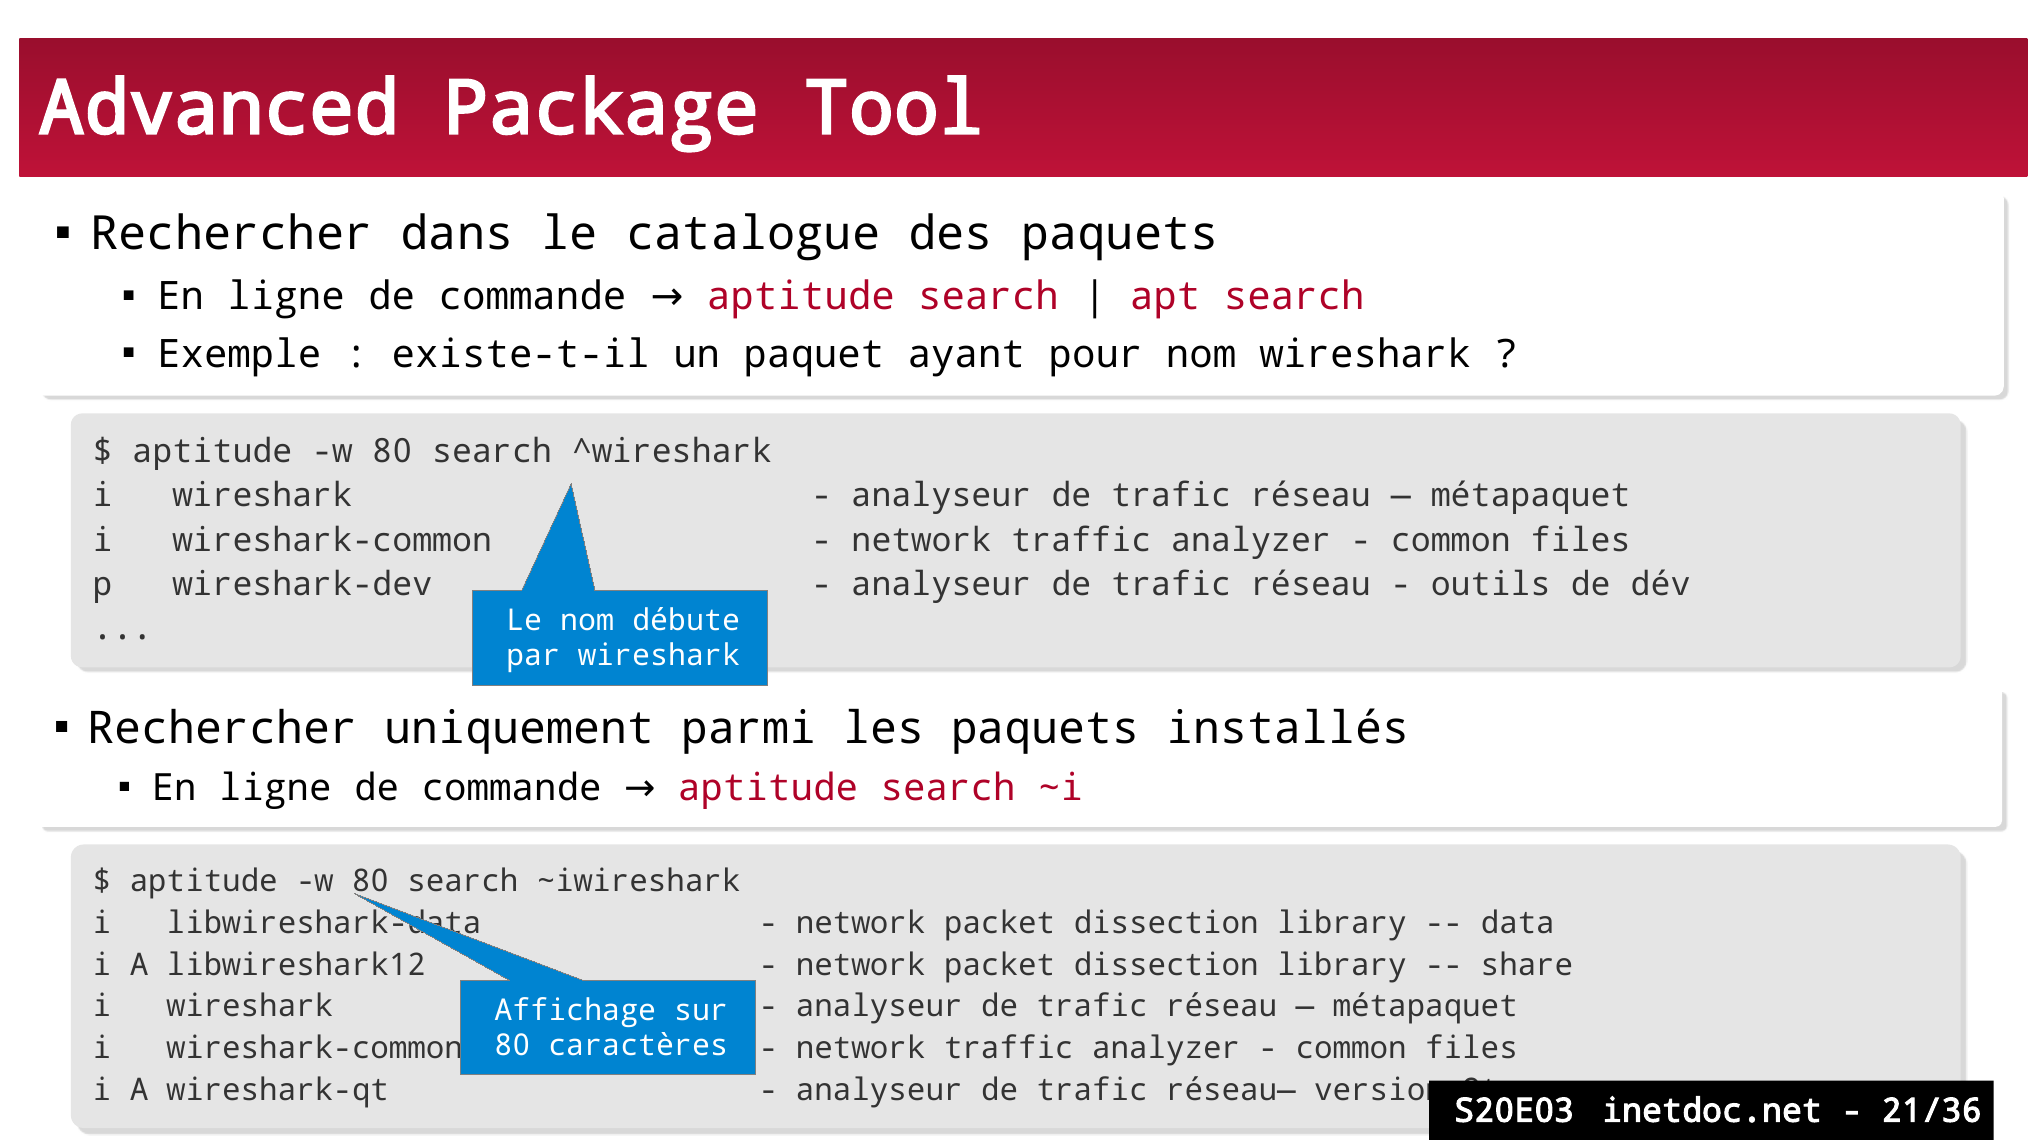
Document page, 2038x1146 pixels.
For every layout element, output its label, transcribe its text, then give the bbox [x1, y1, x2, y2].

text_box S20E03 inetdoc.net - <numéro>/36 [1429, 1080, 1994, 1140]
text_box Le nom débute par wireshark [472, 483, 768, 686]
text_box Rechercher dans le catalogue des paquets En ligne de commande → aptitude search | apt search Exemple : existe-t-il un paquet ayant pour nom wireshark ? [35, 188, 2004, 396]
text_box Rechercher uniquement parmi les paquets installés En ligne de commande → aptitude search ~i [35, 685, 2003, 827]
text_box $ aptitude -w 80 search ^wireshark i wireshark - analyseur de trafic réseau — métapaquet i wireshark-common - network traffic analyzer - common files p wireshark-dev - analyseur de trafic réseau - outils de dév ... [70, 413, 1961, 668]
text_box Advanced Package Tool [19, 38, 2028, 177]
text_box Affichage sur 80 caractères [354, 893, 756, 1075]
text_box $ aptitude -w 80 search ~iwireshark i libwireshark-data - network packet dissection library -- data i A libwireshark12 - network packet dissection library -- share i wireshark - analyseur de trafic réseau — métapaquet i wireshark-common - network traffic analyzer - common files i A wireshark-qt - analyseur de trafic réseau— version Qt [70, 844, 1961, 1129]
